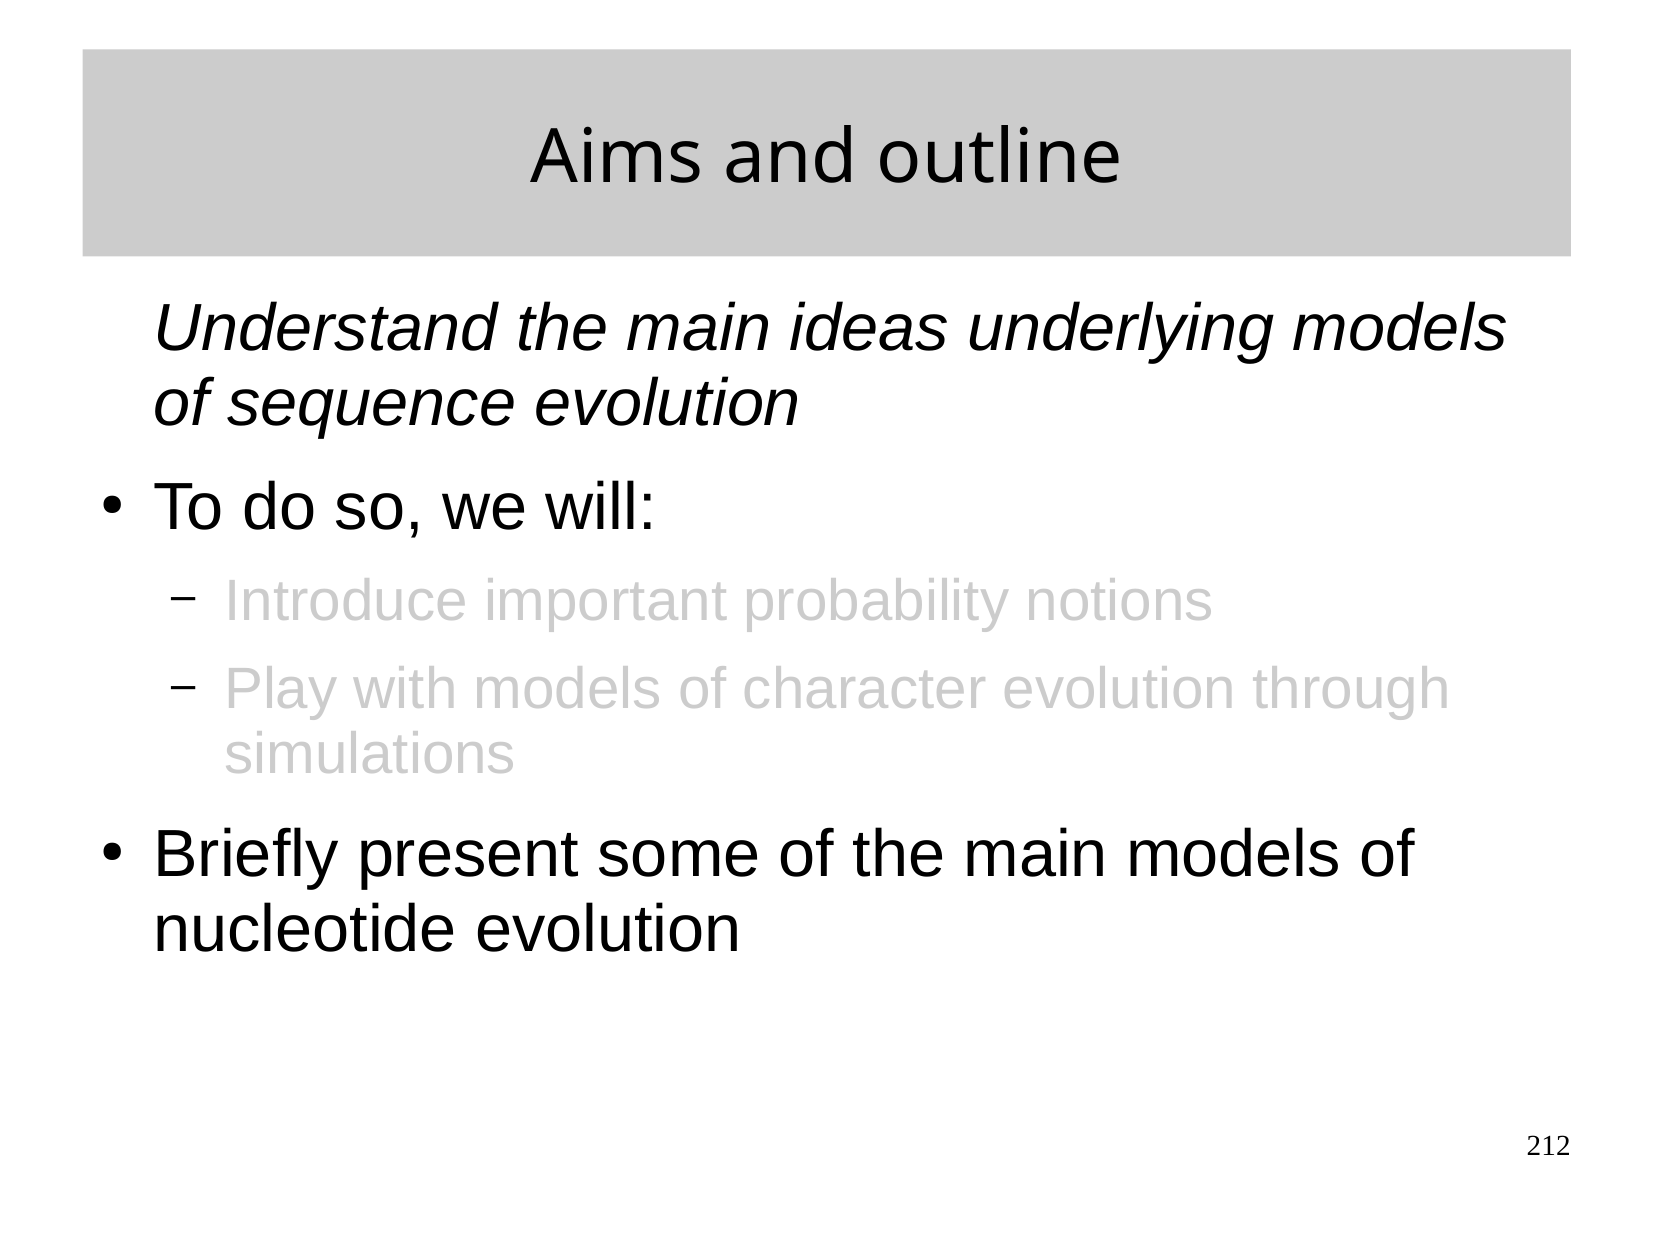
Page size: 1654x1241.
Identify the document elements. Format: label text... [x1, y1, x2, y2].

list Understand the main ideas underlying models of sequence evolution To do so, we will: Introduce important probability notions Play with models of character evolution through simulations Briefly present some of the main models of nucleotide evolution [82, 290, 1571, 1010]
title Aims and outline [82, 49, 1571, 257]
